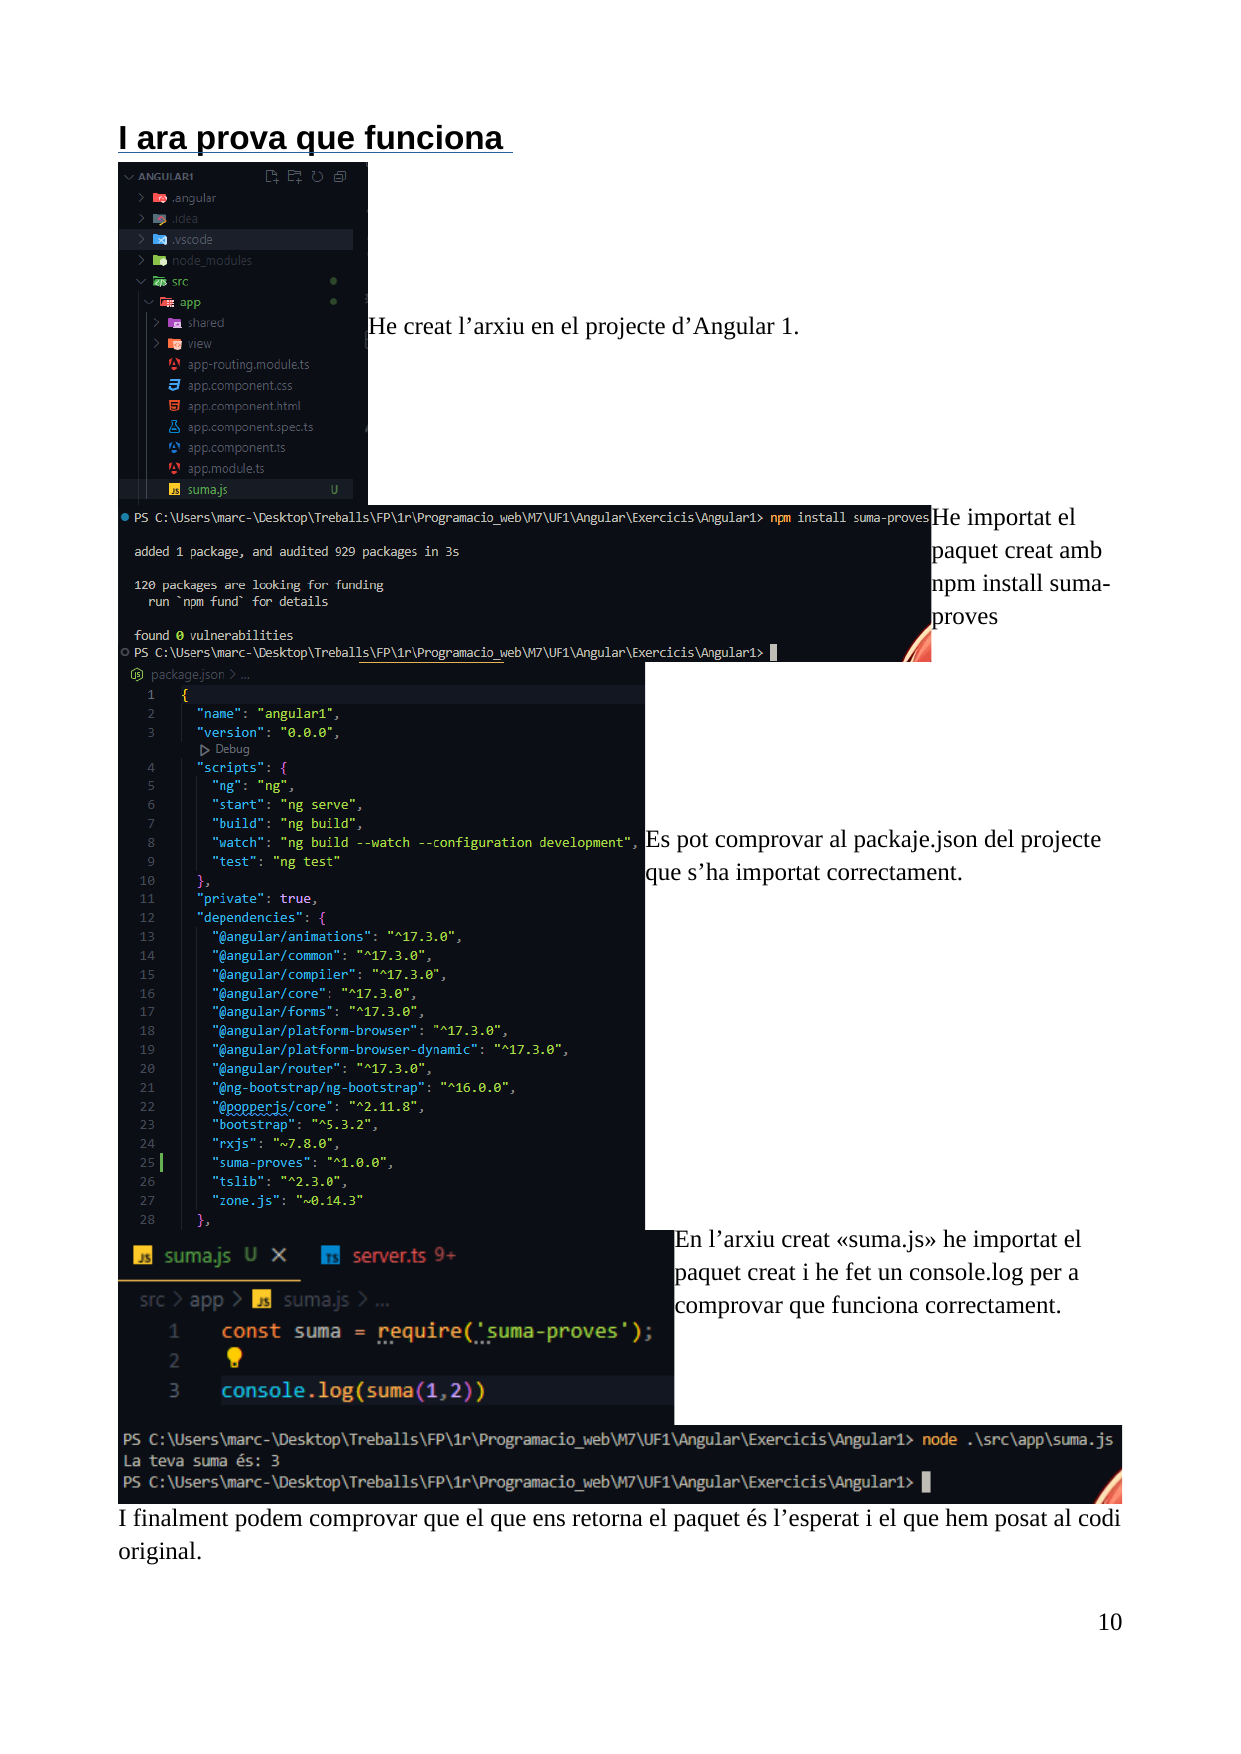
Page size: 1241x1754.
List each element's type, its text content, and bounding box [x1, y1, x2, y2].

text He creat l’arxiu en el projecte d’Angular 1. [368, 250, 1122, 340]
text I finalment podem comprovar que el que ens retorna el paquet és l’esperat i el que hem posat al codi original. [118, 1504, 1122, 1565]
text He importat el paquet creat amb npm install suma-proves [368, 502, 1122, 663]
text En l’arxiu creat «suma.js» he importat el paquet creat i he fet un console.log per a comprovar que funciona correctament. [646, 1224, 1122, 1351]
text Es pot comprovar al packaje.json del projecte que s’ha importat correctament. [646, 824, 1122, 919]
picture [118, 162, 1123, 1504]
subtitle I ara prova que funciona [118, 118, 1122, 157]
text [675, 1418, 1122, 1425]
